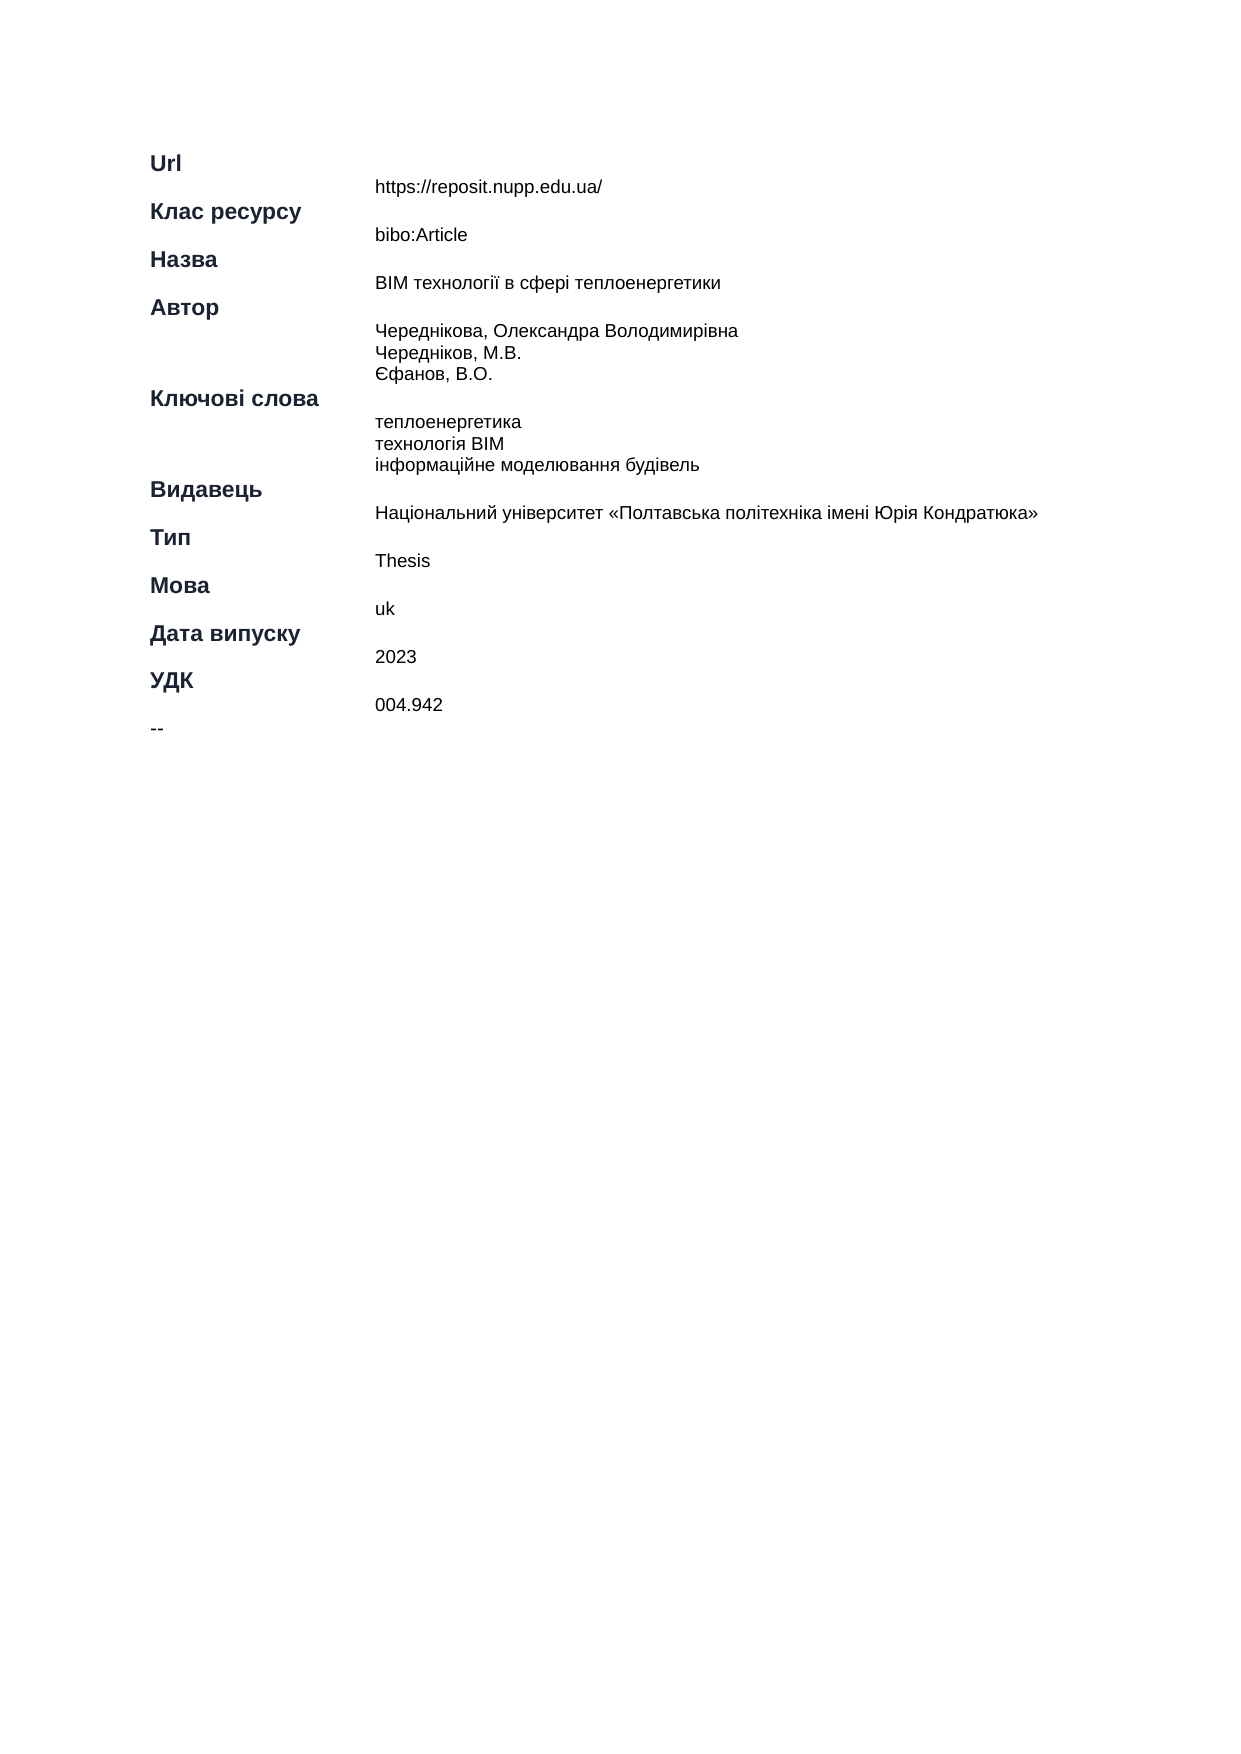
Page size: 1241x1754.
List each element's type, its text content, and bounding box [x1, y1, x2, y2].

text Чередніков, М.В. [375, 342, 1090, 363]
text Ключові слова [150, 385, 1090, 411]
text Клас ресурсу [150, 198, 1090, 224]
text Url [150, 150, 1090, 176]
text uk [375, 598, 1090, 619]
text Національний університет «Полтавська політехніка імені Юрія Кондратюка» [375, 502, 1090, 524]
text 004.942 [375, 694, 1090, 715]
text Автор [150, 294, 1090, 320]
text 2023 [375, 646, 1090, 667]
text https://reposit.nupp.edu.ua/ [375, 176, 1090, 198]
text Череднікова, Олександра Володимирівна [375, 320, 1090, 342]
text інформаційне моделювання будівель [375, 454, 1090, 476]
text теплоенергетика [375, 411, 1090, 433]
text УДК [150, 667, 1090, 694]
text Єфанов, В.О. [375, 363, 1090, 385]
text Назва [150, 246, 1090, 272]
text Тип [150, 524, 1090, 550]
text -- [150, 715, 1090, 739]
text BIM технології в сфері теплоенергетики [375, 272, 1090, 294]
text bibo:Article [375, 224, 1090, 246]
text Мова [150, 572, 1090, 598]
text Thesis [375, 550, 1090, 572]
text Видавець [150, 476, 1090, 502]
text технологія BIM [375, 433, 1090, 454]
text Дата випуску [150, 619, 1090, 646]
